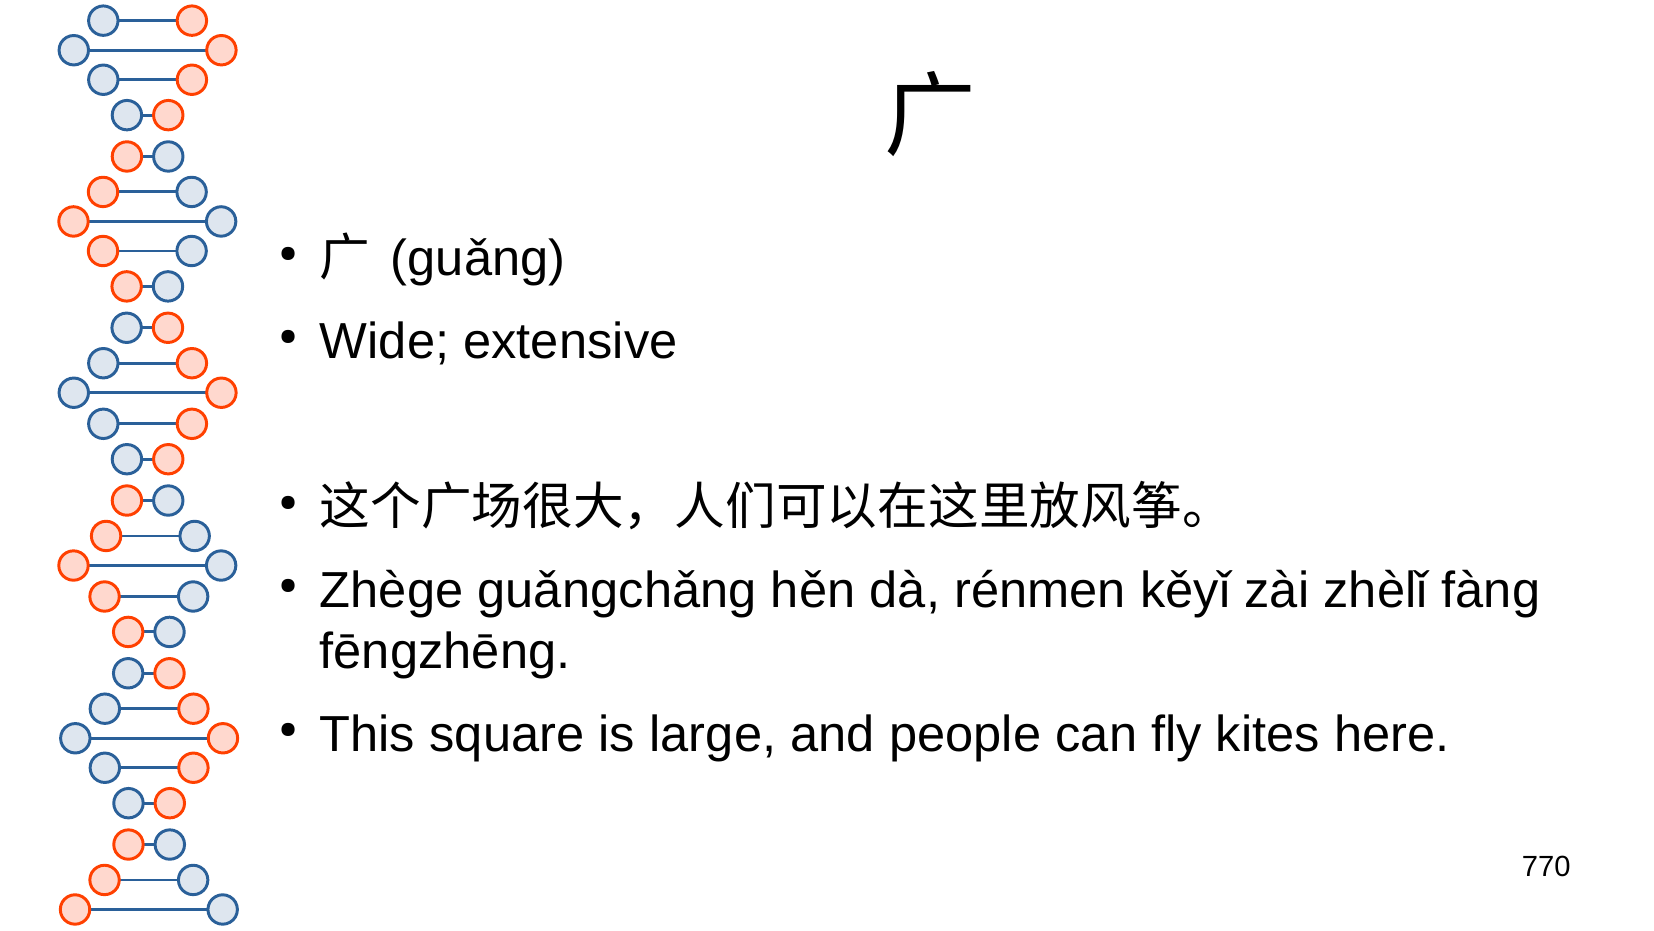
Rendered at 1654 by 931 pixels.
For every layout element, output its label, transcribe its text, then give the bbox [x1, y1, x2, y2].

list 广 (guǎng) Wide; extensive 这个广场很大，人们可以在这里放风筝。 Zhège guǎngchǎng hěn dà, rénmen kěyǐ zài zhèlǐ fàng fēngzhēng. This square is large, and people can fly kites here. [265, 224, 1595, 764]
title 广 [265, 35, 1595, 189]
